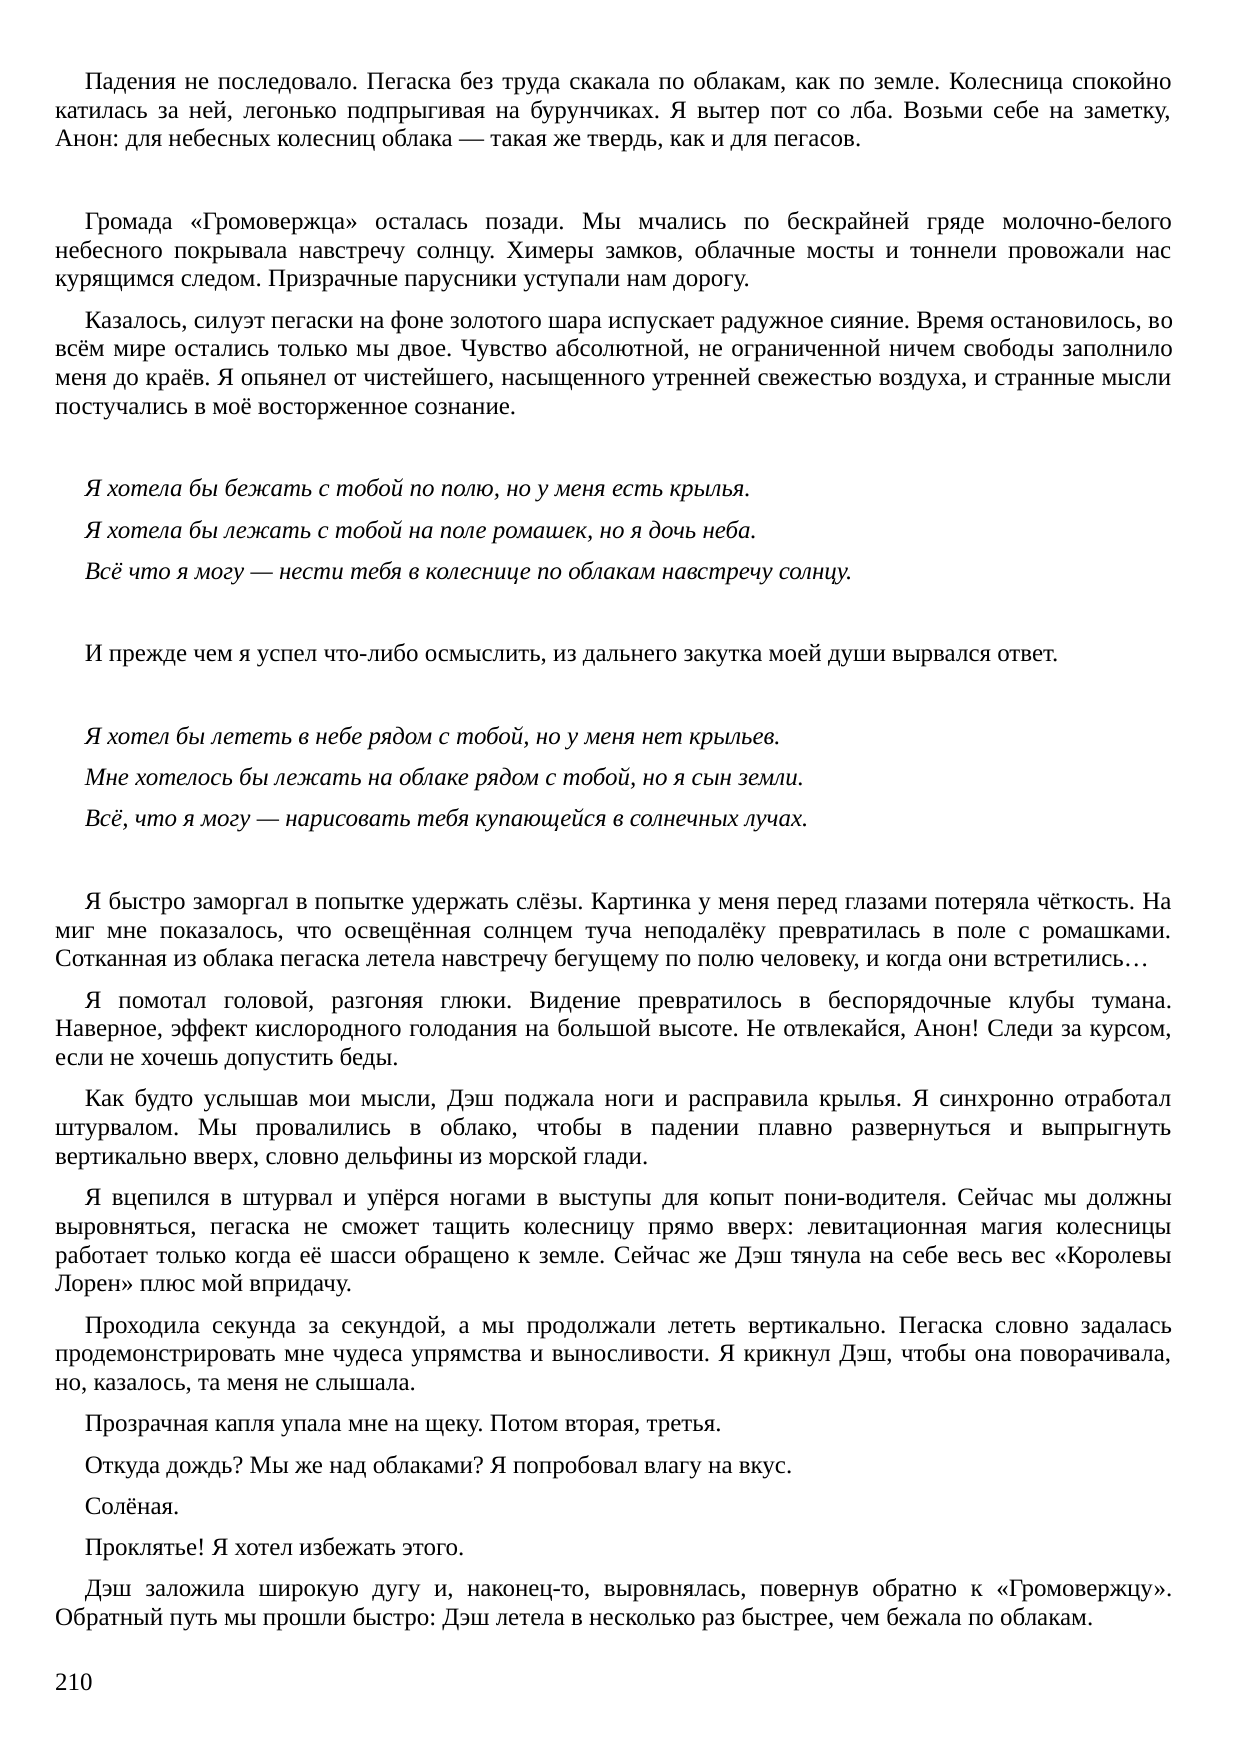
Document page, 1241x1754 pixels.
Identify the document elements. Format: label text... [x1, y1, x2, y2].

text Я хотела бы бежать с тобой по полю, но у меня есть крылья. [55, 473, 1173, 502]
text Я хотел бы лететь в небе рядом с тобой, но у меня нет крыльев. [55, 721, 1173, 750]
text Проходила секунда за секундой, а мы продолжали лететь вертикально. Пегаска словно задалась продемонстрировать мне чудеса упрямства и выносливости. Я крикнул Дэш, чтобы она поворачивала, но, казалось, та меня не слышала. [55, 1310, 1173, 1396]
text Откуда дождь? Мы же над облаками? Я попробовал влагу на вкус. [55, 1450, 1173, 1478]
text Я вцепился в штурвал и упёрся ногами в выступы для копыт пони-водителя. Сейчас мы должны выровняться, пегаска не сможет тащить колесницу прямо вверх: левитационная магия колесницы работает только когда её шасси обращено к земле. Сейчас же Дэш тянула на себе весь вес «Королевы Лорен» плюс мой впридачу. [55, 1182, 1173, 1297]
text Дэш заложила широкую дугу и, наконец-то, выровнялась, повернув обратно к «Громовержцу». Обратный путь мы прошли быстро: Дэш летела в несколько раз быстрее, чем бежала по облакам. [55, 1573, 1173, 1631]
text Я хотела бы лежать с тобой на поле ромашек, но я дочь неба. [55, 515, 1173, 543]
text Падения не последовало. Пегаска без труда скакала по облакам, как по земле. Колесница спокойно катилась за ней, легонько подпрыгивая на бурунчиках. Я вытер пот со лба. Возьми себе на заметку, Анон: для небесных колесниц облака — такая же твердь, как и для пегасов. [55, 66, 1173, 152]
text Как будто услышав мои мысли, Дэш поджала ноги и расправила крылья. Я синхронно отработал штурвалом. Мы провалились в облако, чтобы в падении плавно развернуться и выпрыгнуть вертикально вверх, словно дельфины из морской глади. [55, 1083, 1173, 1170]
text Всё что я могу — нести тебя в колеснице по облакам навстречу солнцу. [55, 556, 1173, 585]
text Я быстро заморгал в попытке удержать слёзы. Картинка у меня перед глазами потеряла чёткость. На миг мне показалось, что освещённая солнцем туча неподалёку превратилась в поле с ромашками. Сотканная из облака пегаска летела навстречу бегущему по полю человеку, и когда они встретились… [55, 886, 1173, 972]
text Мне хотелось бы лежать на облаке рядом с тобой, но я сын земли. [55, 762, 1173, 791]
text Я помотал головой, разгоняя глюки. Видение превратилось в беспорядочные клубы тумана. Наверное, эффект кислородного голодания на большой высоте. Не отвлекайся, Анон! Следи за курсом, если не хочешь допустить беды. [55, 985, 1173, 1071]
text Казалось, силуэт пегаски на фоне золотого шара испускает радужное сияние. Время остановилось, во всём мире остались только мы двое. Чувство абсолютной, не ограниченной ничем свободы заполнило меня до краёв. Я опьянел от чистейшего, насыщенного утренней свежестью воздуха, и странные мысли постучались в моё восторженное сознание. [55, 305, 1173, 420]
text Громада «Громовержца» осталась позади. Мы мчались по бескрайней гряде молочно-белого небесного покрывала навстречу солнцу. Химеры замков, облачные мосты и тоннели провожали нас курящимся следом. Призрачные парусники уступали нам дорогу. [55, 206, 1173, 292]
text Всё, что я могу — нарисовать тебя купающейся в солнечных лучах. [55, 803, 1173, 832]
text И прежде чем я успел что-либо осмыслить, из дальнего закутка моей души вырвался ответ. [55, 638, 1173, 667]
text Солёная. [55, 1491, 1173, 1520]
text Проклятье! Я хотел избежать этого. [55, 1532, 1173, 1561]
text Прозрачная капля упала мне на щеку. Потом вторая, третья. [55, 1408, 1173, 1437]
